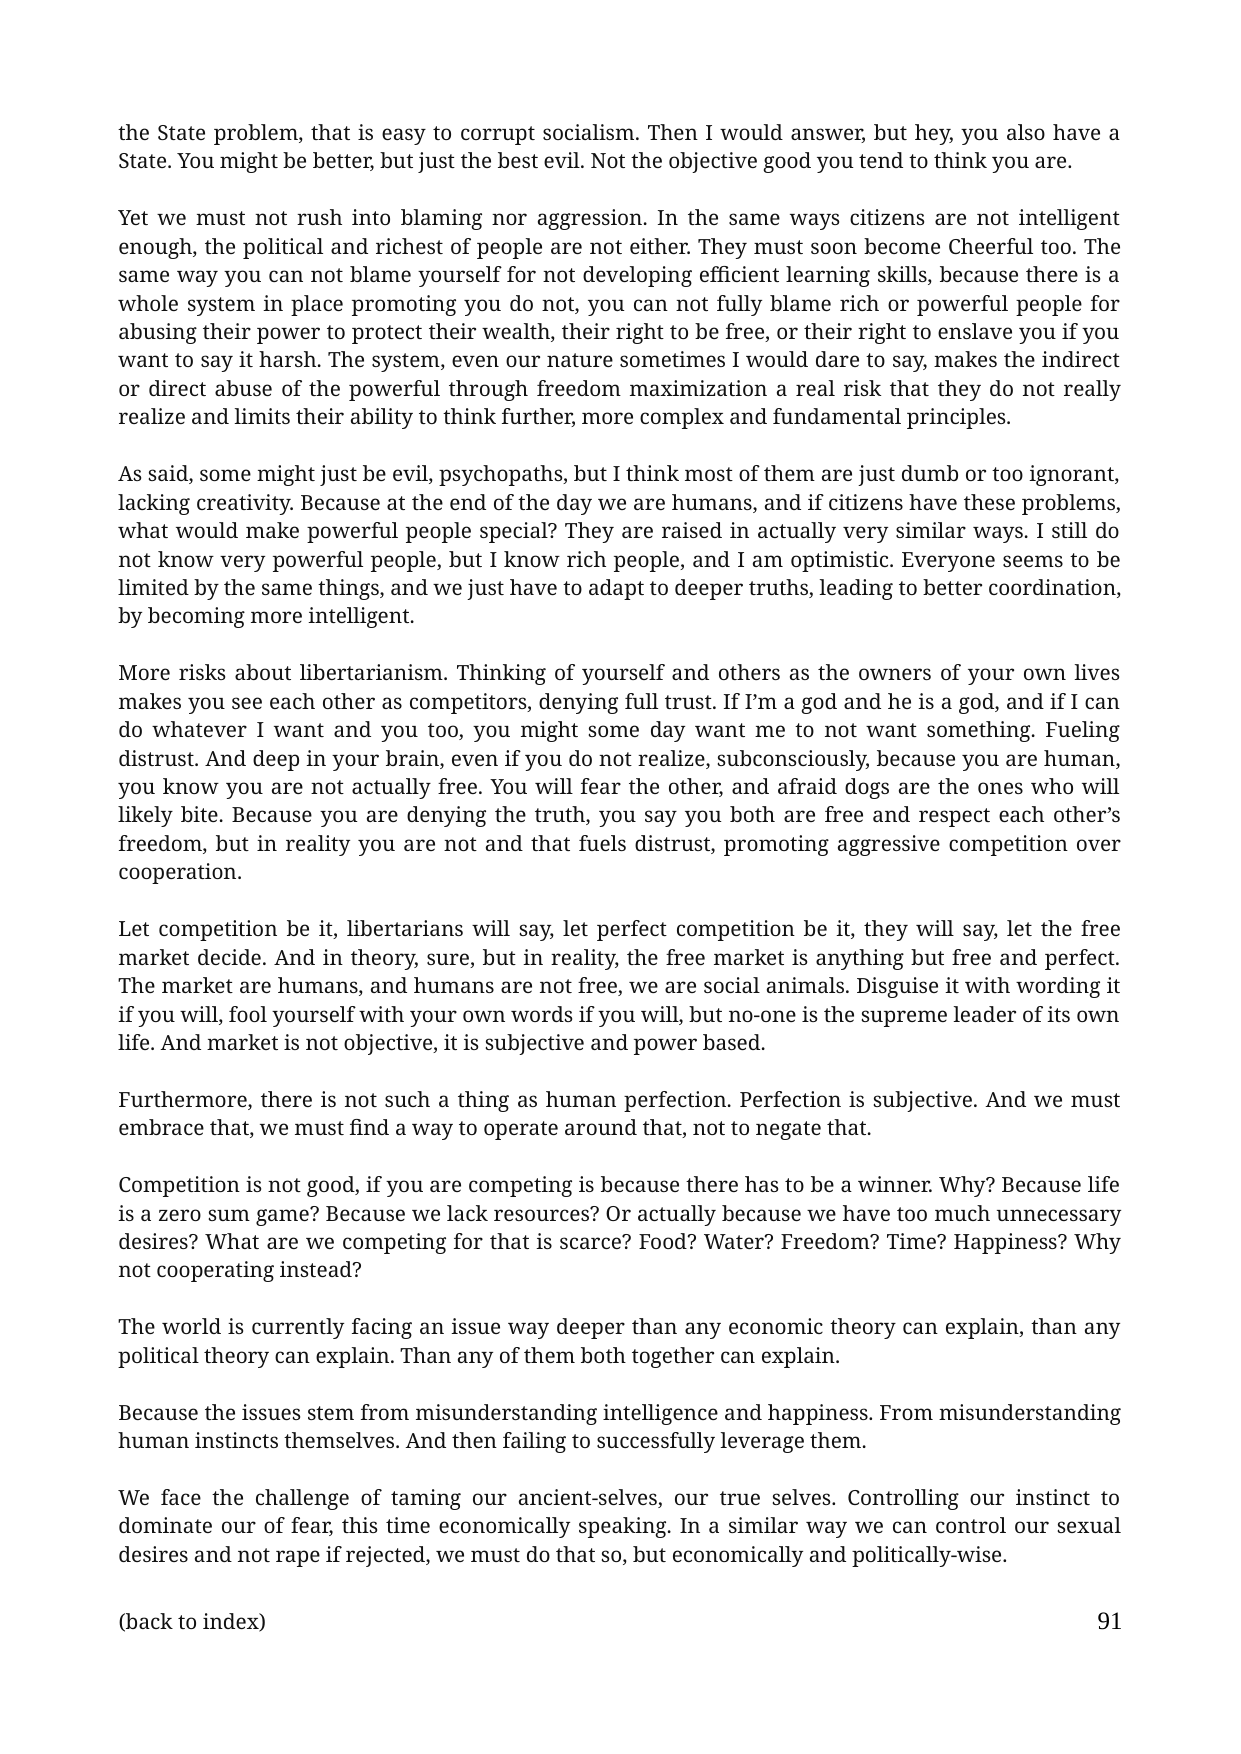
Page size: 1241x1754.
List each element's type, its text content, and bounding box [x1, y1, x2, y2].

text We face the challenge of taming our ancient-selves, our true selves. Controlling our instinct to dominate our of fear, this time economically speaking. In a similar way we can control our sexual desires and not rape if rejected, we must do that so, but economically and politically-wise. [118, 1483, 1122, 1568]
text The world is currently facing an issue way deeper than any economic theory can explain, than any political theory can explain. Than any of them both together can explain. [118, 1312, 1122, 1369]
text Yet we must not rush into blaming nor aggression. In the same ways citizens are not intelligent enough, the political and richest of people are not either. They must soon become Cheerful too. The same way you can not blame yourself for not developing efficient learning skills, because there is a whole system in place promoting you do not, you can not fully blame rich or powerful people for abusing their power to protect their wealth, their right to be free, or their right to enslave you if you want to say it harsh. The system, even our nature sometimes I would dare to say, makes the indirect or direct abuse of the powerful through freedom maximization a real risk that they do not really realize and limits their ability to think further, more complex and fundamental principles. [118, 203, 1122, 431]
text More risks about libertarianism. Thinking of yourself and others as the owners of your own lives makes you see each other as competitors, denying full trust. If I’m a god and he is a god, and if I can do whatever I want and you too, you might some day want me to not want something. Fueling distrust. And deep in your brain, even if you do not realize, subconsciously, because you are human, you know you are not actually free. You will fear the other, and afraid dogs are the ones who will likely bite. Because you are denying the truth, you say you both are free and respect each other’s freedom, but in reality you are not and that fuels distrust, promoting aggressive competition over cooperation. [118, 658, 1122, 886]
text Let competition be it, libertarians will say, let perfect competition be it, they will say, let the free market decide. And in theory, sure, but in reality, the free market is anything but free and perfect. The market are humans, and humans are not free, we are social animals. Disguise it with wording it if you will, fool yourself with your own words if you will, but no-one is the supreme leader of its own life. And market is not objective, it is subjective and power based. [118, 914, 1122, 1057]
text the State problem, that is easy to corrupt socialism. Then I would answer, but hey, you also have a State. You might be better, but just the best evil. Not the objective good you tend to think you are. [118, 118, 1122, 175]
text Because the issues stem from misunderstanding intelligence and happiness. From misunderstanding human instincts themselves. And then failing to successfully leverage them. [118, 1398, 1122, 1455]
text Competition is not good, if you are competing is because there has to be a winner. Why? Because life is a zero sum game? Because we lack resources? Or actually because we have too much unnecessary desires? What are we competing for that is scarce? Food? Water? Freedom? Time? Happiness? Why not cooperating instead? [118, 1170, 1122, 1284]
text Furthermore, there is not such a thing as human perfection. Perfection is subjective. And we must embrace that, we must find a way to operate around that, not to negate that. [118, 1085, 1122, 1142]
text As said, some might just be evil, psychopaths, but I think most of them are just dumb or too ignorant, lacking creativity. Because at the end of the day we are humans, and if citizens have these problems, what would make powerful people special? They are raised in actually very similar ways. I still do not know very powerful people, but I know rich people, and I am optimistic. Everyone seems to be limited by the same things, and we just have to adapt to deeper truths, leading to better coordination, by becoming more intelligent. [118, 459, 1122, 630]
